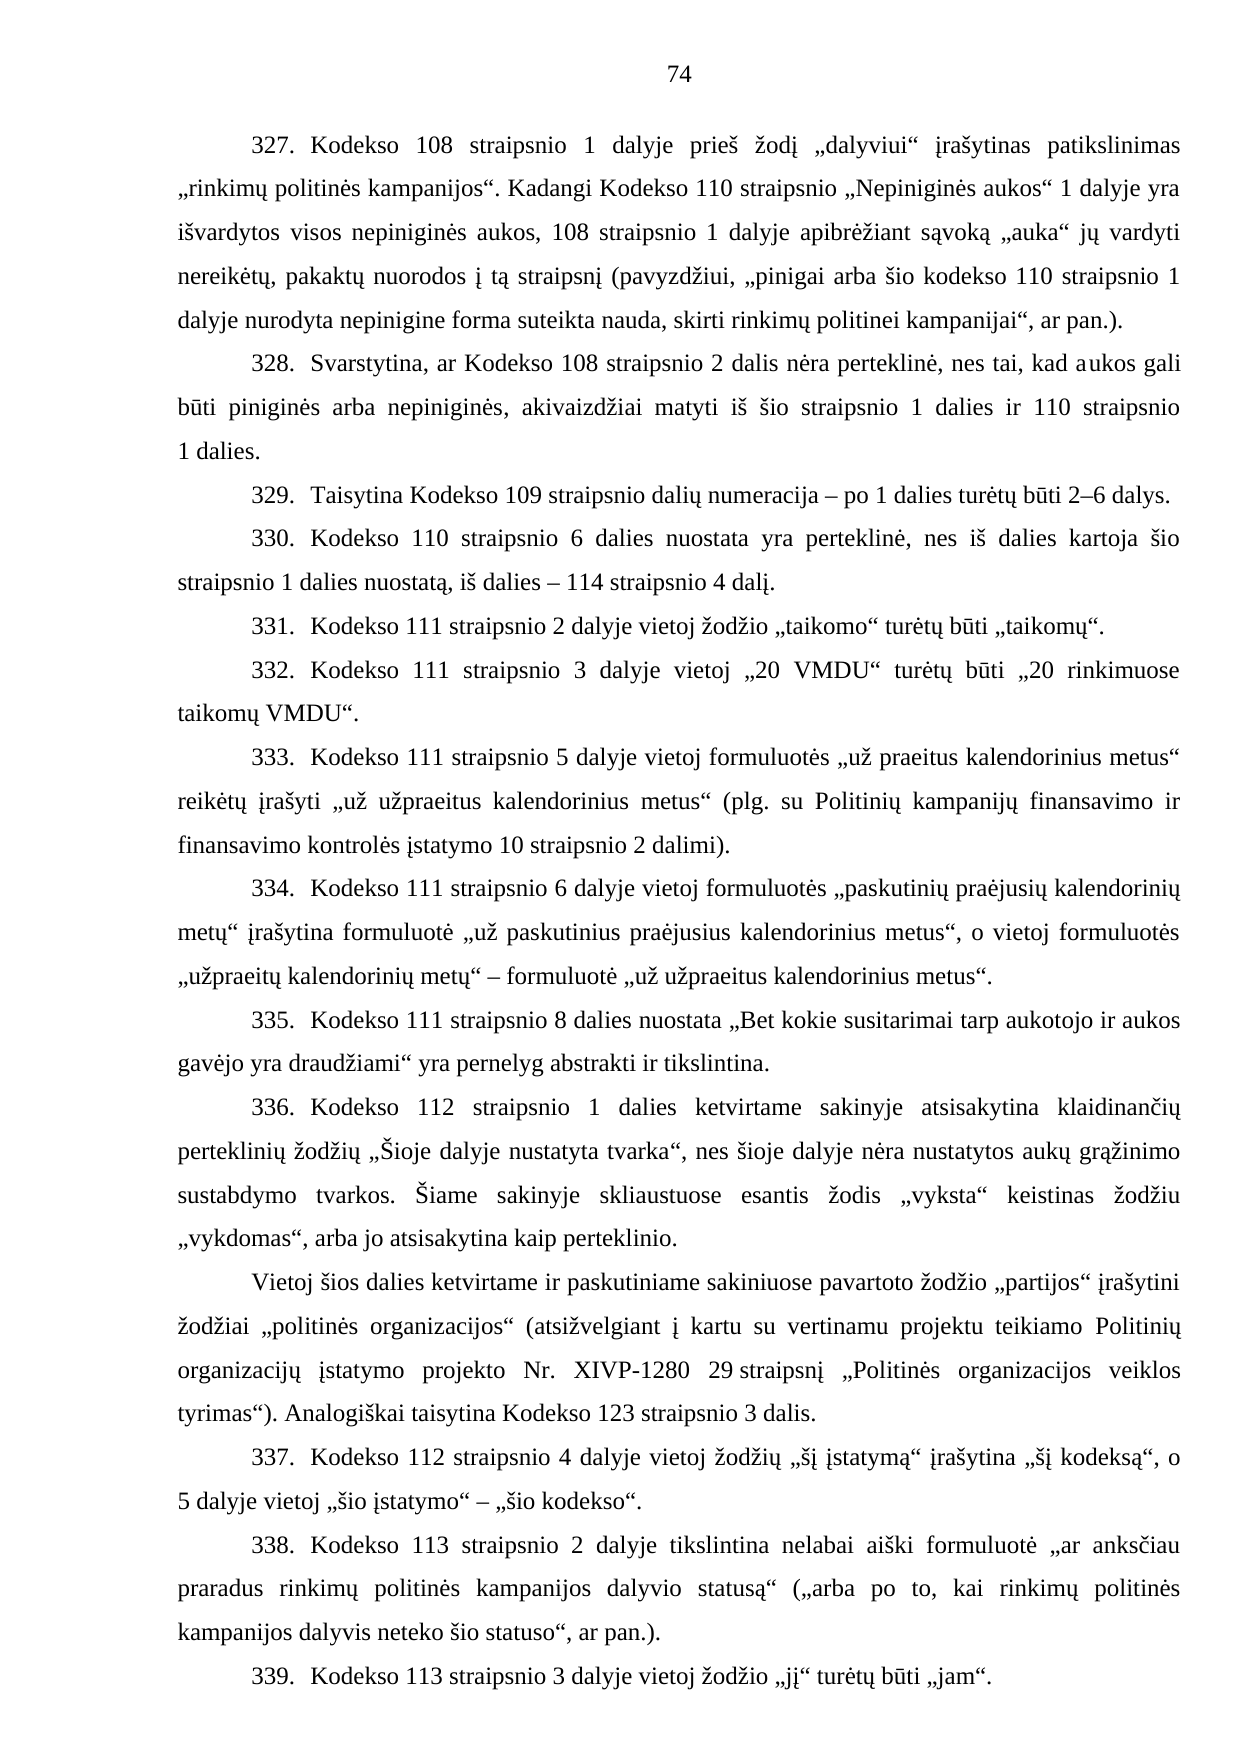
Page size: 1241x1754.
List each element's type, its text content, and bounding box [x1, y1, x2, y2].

list Kodekso 112 straipsnio 1 dalies ketvirtame sakinyje atsisakytina klaidinančių perteklinių žodžių „Šioje dalyje nustatyta tvarka“, nes šioje dalyje nėra nustatytos aukų grąžinimo sustabdymo tvarkos. Šiame sakinyje skliaustuose esantis žodis „vyksta“ keistinas žodžiu „vykdomas“, arba jo atsisakytina kaip perteklinio. [177, 1081, 1181, 1256]
list Svarstytina, ar Kodekso 108 straipsnio 2 dalis nėra perteklinė, nes tai, kad aukos gali būti piniginės arba nepiniginės, akivaizdžiai matyti iš šio straipsnio 1 dalies ir 110 straipsnio 1 dalies. [177, 337, 1181, 468]
list Kodekso 110 straipsnio 6 dalies nuostata yra perteklinė, nes iš dalies kartoja šio straipsnio 1 dalies nuostatą, iš dalies – 114 straipsnio 4 dalį. [177, 512, 1181, 599]
list Kodekso 111 straipsnio 8 dalies nuostata „Bet kokie susitarimai tarp aukotojo ir aukos gavėjo yra draudžiami“ yra pernelyg abstrakti ir tikslintina. [177, 993, 1181, 1081]
list Kodekso 113 straipsnio 3 dalyje vietoj žodžio „jį“ turėtų būti „jam“. [177, 1649, 1181, 1693]
list Kodekso 108 straipsnio 1 dalyje prieš žodį „dalyviui“ įrašytinas patikslinimas „rinkimų politinės kampanijos“. Kadangi Kodekso 110 straipsnio „Nepiniginės aukos“ 1 dalyje yra išvardytos visos nepiniginės aukos, 108 straipsnio 1 dalyje apibrėžiant sąvoką „auka“ jų vardyti nereikėtų, pakaktų nuorodos į tą straipsnį (pavyzdžiui, „pinigai arba šio kodekso 110 straipsnio 1 dalyje nurodyta nepinigine forma suteikta nauda, skirti rinkimų politinei kampanijai“, ar pan.). [177, 118, 1181, 337]
list Kodekso 112 straipsnio 4 dalyje vietoj žodžių „šį įstatymą“ įrašytina „šį kodeksą“, o 5 dalyje vietoj „šio įstatymo“ – „šio kodekso“. [177, 1431, 1181, 1518]
list Kodekso 111 straipsnio 3 dalyje vietoj „20 VMDU“ turėtų būti „20 rinkimuose taikomų VMDU“. [177, 643, 1181, 731]
list Kodekso 111 straipsnio 2 dalyje vietoj žodžio „taikomo“ turėtų būti „taikomų“. [177, 599, 1181, 643]
text Vietoj šios dalies ketvirtame ir paskutiniame sakiniuose pavartoto žodžio „partijos“ įrašytini žodžiai „politinės organizacijos“ (atsižvelgiant į kartu su vertinamu projektu teikiamo Politinių organizacijų įstatymo projekto Nr. XIVP-1280 29 straipsnį „Politinės organizacijos veiklos tyrimas“). Analogiškai taisytina Kodekso 123 straipsnio 3 dalis. [177, 1256, 1181, 1431]
list Kodekso 111 straipsnio 6 dalyje vietoj formuluotės „paskutinių praėjusių kalendorinių metų“ įrašytina formuluotė „už paskutinius praėjusius kalendorinius metus“, o vietoj formuluotės „užpraeitų kalendorinių metų“ – formuluotė „už užpraeitus kalendorinius metus“. [177, 862, 1181, 993]
list Kodekso 111 straipsnio 5 dalyje vietoj formuluotės „už praeitus kalendorinius metus“ reikėtų įrašyti „už užpraeitus kalendorinius metus“ (plg. su Politinių kampanijų finansavimo ir finansavimo kontrolės įstatymo 10 straipsnio 2 dalimi). [177, 731, 1181, 862]
list Kodekso 113 straipsnio 2 dalyje tikslintina nelabai aiški formuluotė „ar anksčiau praradus rinkimų politinės kampanijos dalyvio statusą“ („arba po to, kai rinkimų politinės kampanijos dalyvis neteko šio statuso“, ar pan.). [177, 1518, 1181, 1649]
list Taisytina Kodekso 109 straipsnio dalių numeracija – po 1 dalies turėtų būti 2–6 dalys. [177, 468, 1181, 512]
